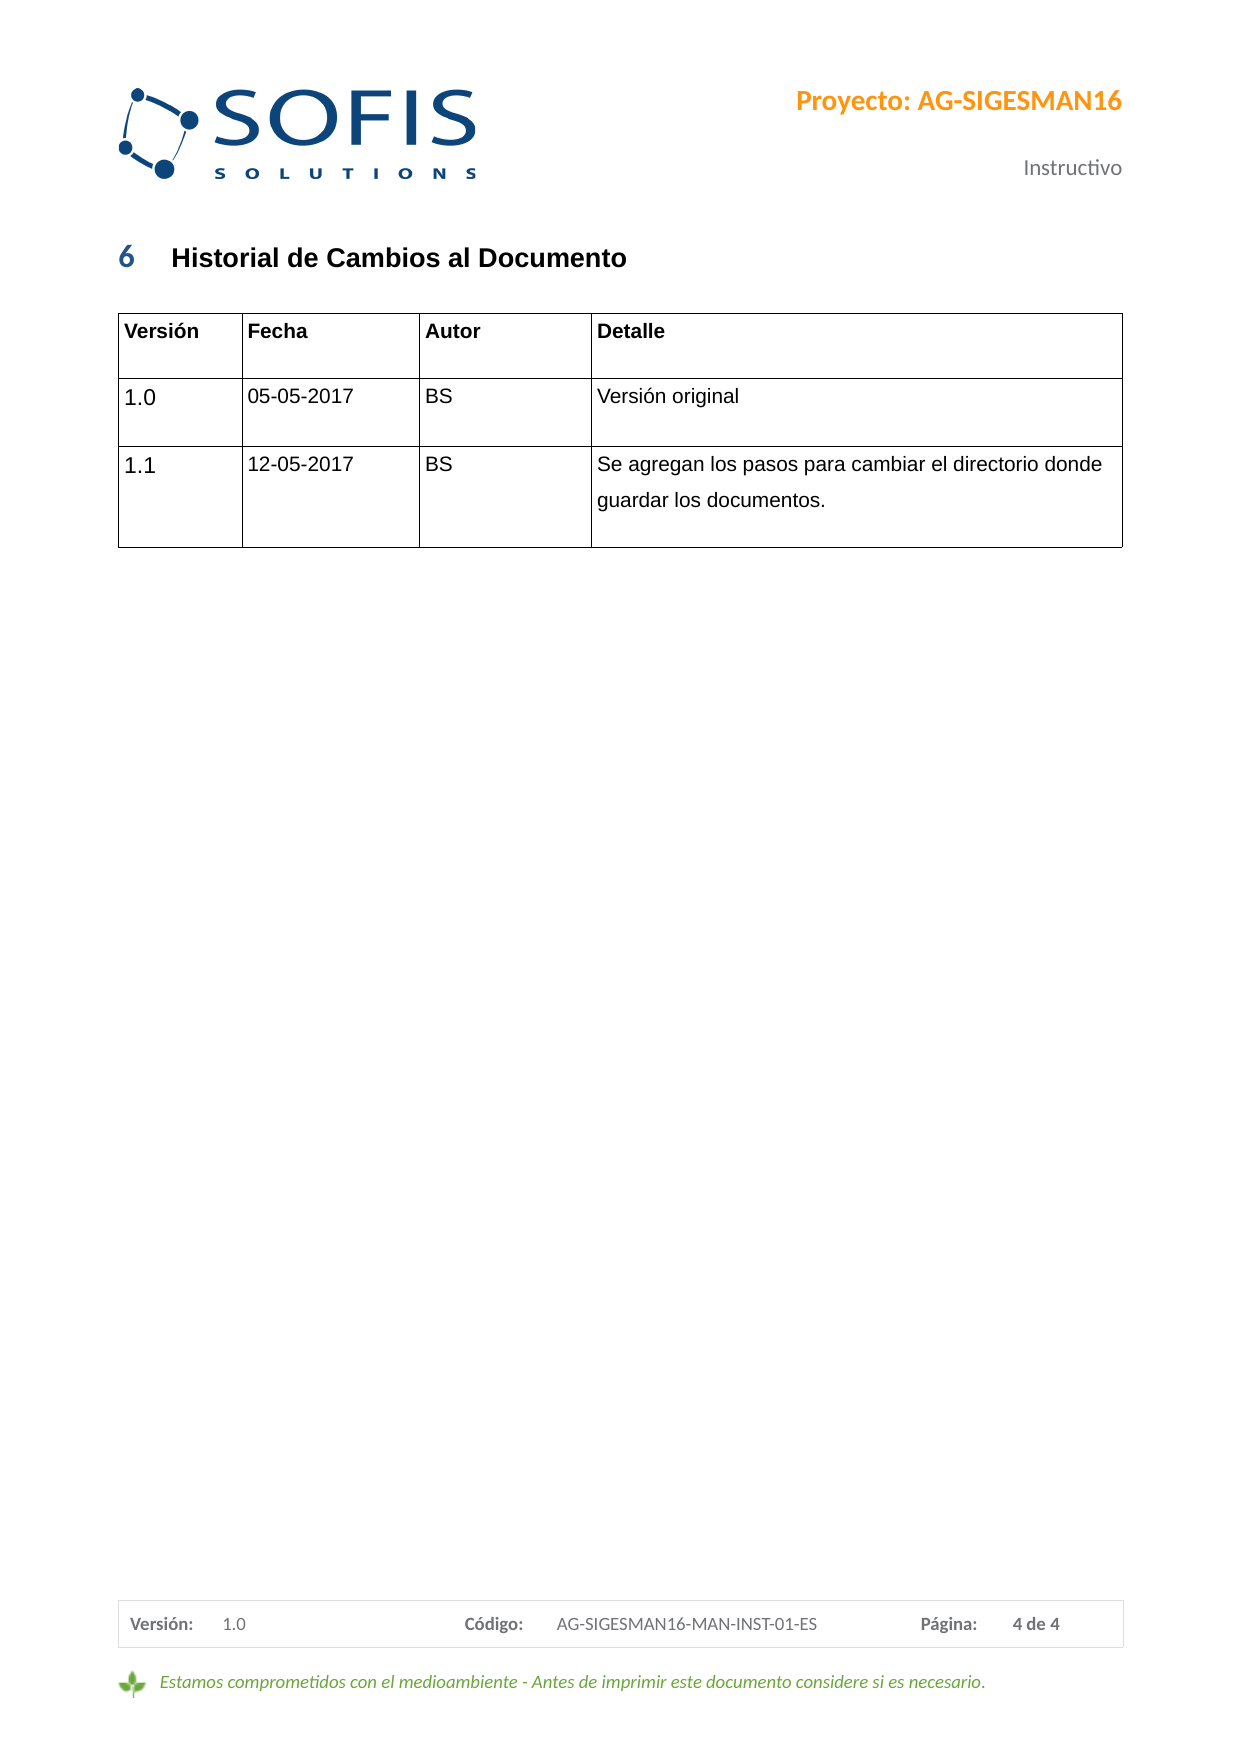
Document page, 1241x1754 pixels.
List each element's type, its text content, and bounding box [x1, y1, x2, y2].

table_cell 1.1 [119, 447, 242, 547]
table_header Fecha [243, 314, 419, 378]
table_cell 05-05-2017 [243, 379, 419, 446]
table_header Versión [119, 314, 242, 378]
table_cell 12-05-2017 [243, 447, 419, 547]
picture [118, 88, 476, 179]
table_cell Se agregan los pasos para cambiar el directorio donde guardar los documentos. [592, 447, 1122, 547]
table_header Autor [420, 314, 591, 378]
table_cell 1.0 [119, 379, 242, 446]
table_header Detalle [592, 314, 1122, 378]
table_cell BS [420, 447, 591, 547]
picture [118, 1670, 148, 1698]
table_cell Versión original [592, 379, 1122, 446]
subtitle Historial de Cambios al Documento [118, 236, 1122, 276]
table_cell BS [420, 379, 591, 446]
